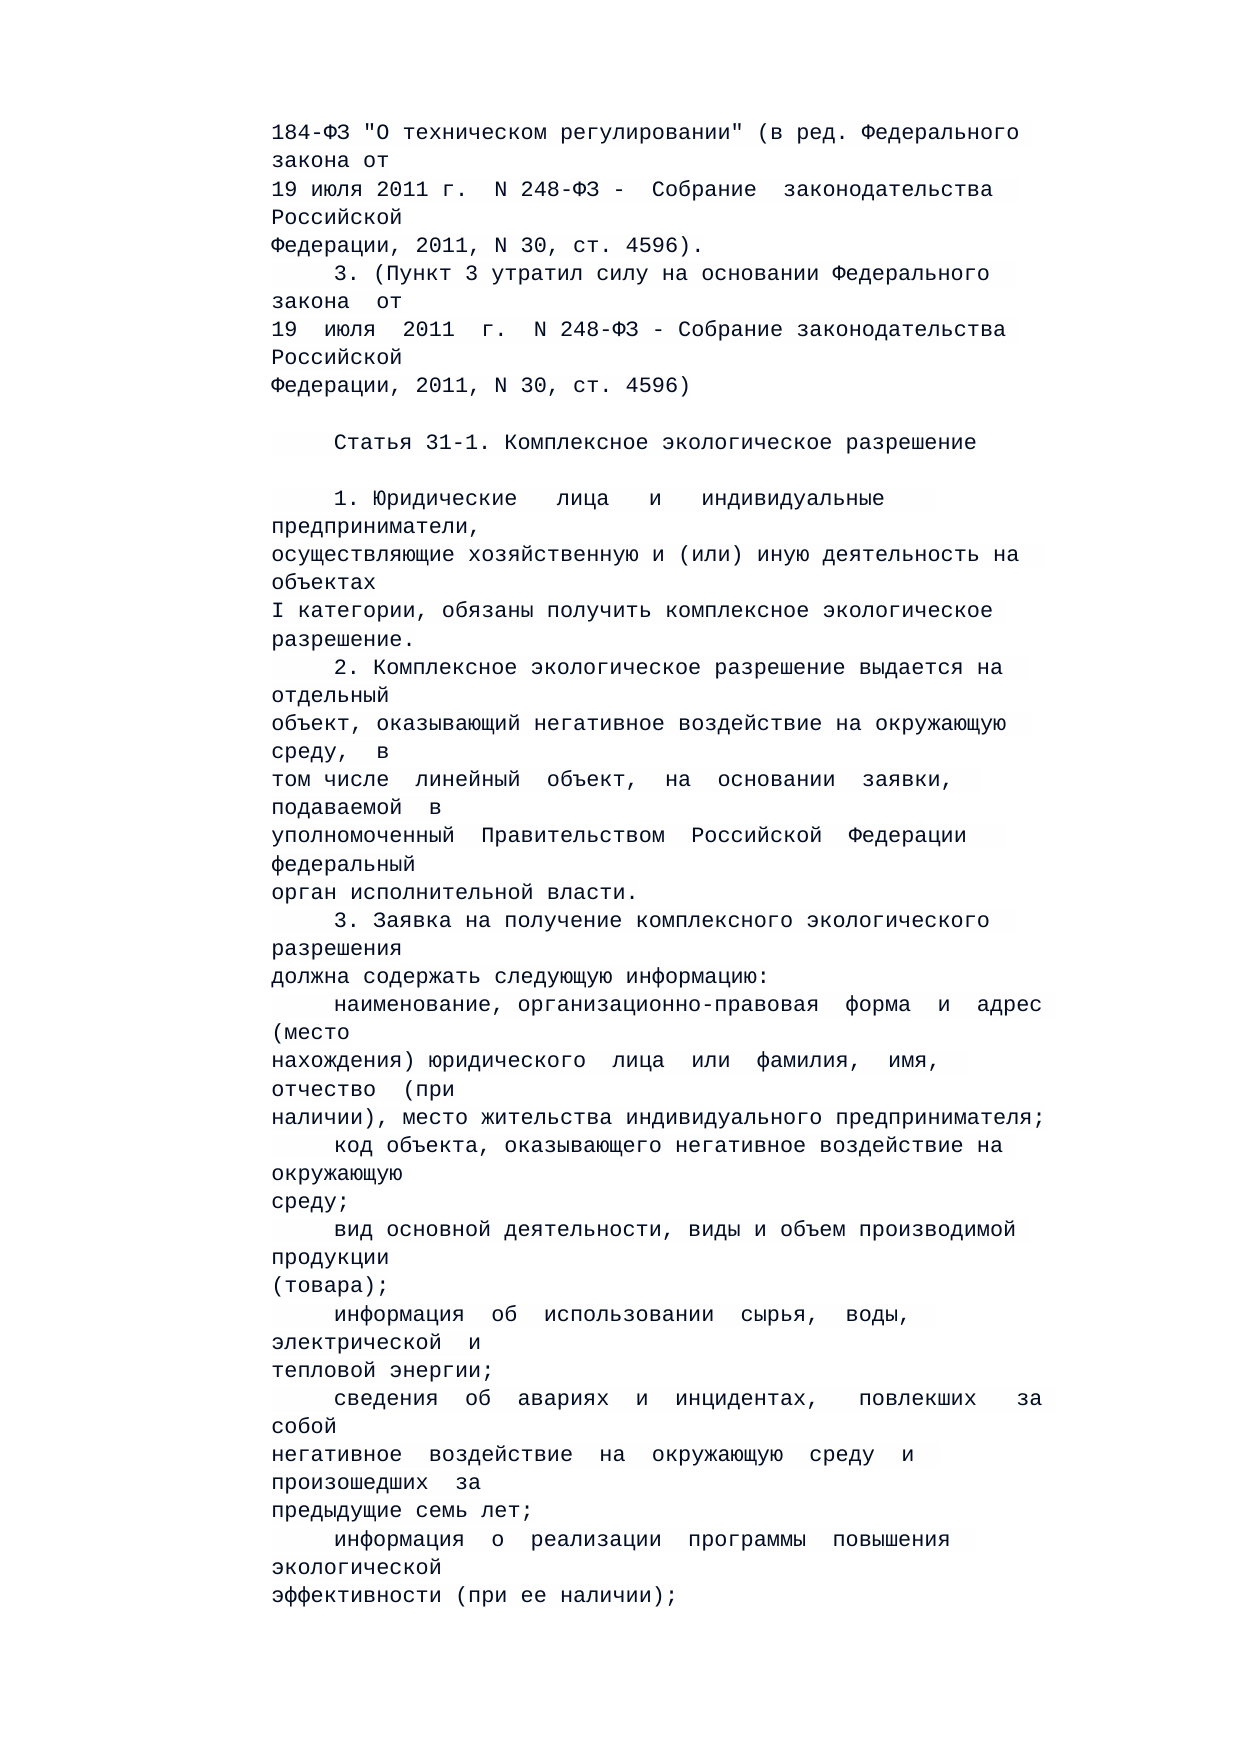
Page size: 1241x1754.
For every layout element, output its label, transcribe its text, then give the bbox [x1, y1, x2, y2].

text тепловой энергии; [271, 1356, 1058, 1384]
text 19 июля 2011 г. N 248-ФЗ - Собрание законодательства Российской [271, 174, 1058, 231]
text наличии), место жительства индивидуального предпринимателя; [271, 1102, 1058, 1131]
text Федерации, 2011, N 30, ст. 4596) [271, 371, 1058, 399]
text (товара); [271, 1271, 1058, 1299]
text 3. Заявка на получение комплексного экологического разрешения [271, 906, 1058, 962]
text вид основной деятельности, виды и объем производимой продукции [271, 1215, 1058, 1271]
text должна содержать следующую информацию: [271, 962, 1058, 990]
text осуществляющие хозяйственную и (или) иную деятельность на объектах [271, 540, 1058, 596]
text наименование, организационно-правовая форма и адрес (место [271, 990, 1058, 1046]
text эффективности (при ее наличии); [271, 1581, 1058, 1609]
text негативное воздействие на окружающую среду и произошедших за [271, 1440, 1058, 1496]
text 19 июля 2011 г. N 248-ФЗ - Собрание законодательства Российской [271, 315, 1058, 371]
text том числе линейный объект, на основании заявки, подаваемой в [271, 765, 1058, 821]
text объект, оказывающий негативное воздействие на окружающую среду, в [271, 709, 1058, 765]
text сведения об авариях и инцидентах, повлекших за собой [271, 1384, 1058, 1440]
text уполномоченный Правительством Российской Федерации федеральный [271, 821, 1058, 877]
text 3. (Пункт 3 утратил силу на основании Федерального закона от [271, 259, 1058, 315]
text I категории, обязаны получить комплексное экологическое разрешение. [271, 596, 1058, 652]
text 184-ФЗ "О техническом регулировании" (в ред. Федерального закона от [271, 118, 1058, 174]
text орган исполнительной власти. [271, 877, 1058, 906]
text Федерации, 2011, N 30, ст. 4596). [271, 231, 1058, 259]
text код объекта, оказывающего негативное воздействие на окружающую [271, 1131, 1058, 1187]
text среду; [271, 1187, 1058, 1215]
text предыдущие семь лет; [271, 1496, 1058, 1524]
text информация о реализации программы повышения экологической [271, 1524, 1058, 1581]
text информация об использовании сырья, воды, электрической и [271, 1299, 1058, 1356]
text 2. Комплексное экологическое разрешение выдается на отдельный [271, 652, 1058, 709]
text нахождения) юридического лица или фамилия, имя, отчество (при [271, 1046, 1058, 1102]
text Статья 31-1. Комплексное экологическое разрешение [271, 427, 1058, 456]
text 1. Юридические лица и индивидуальные предприниматели, [271, 484, 1058, 540]
